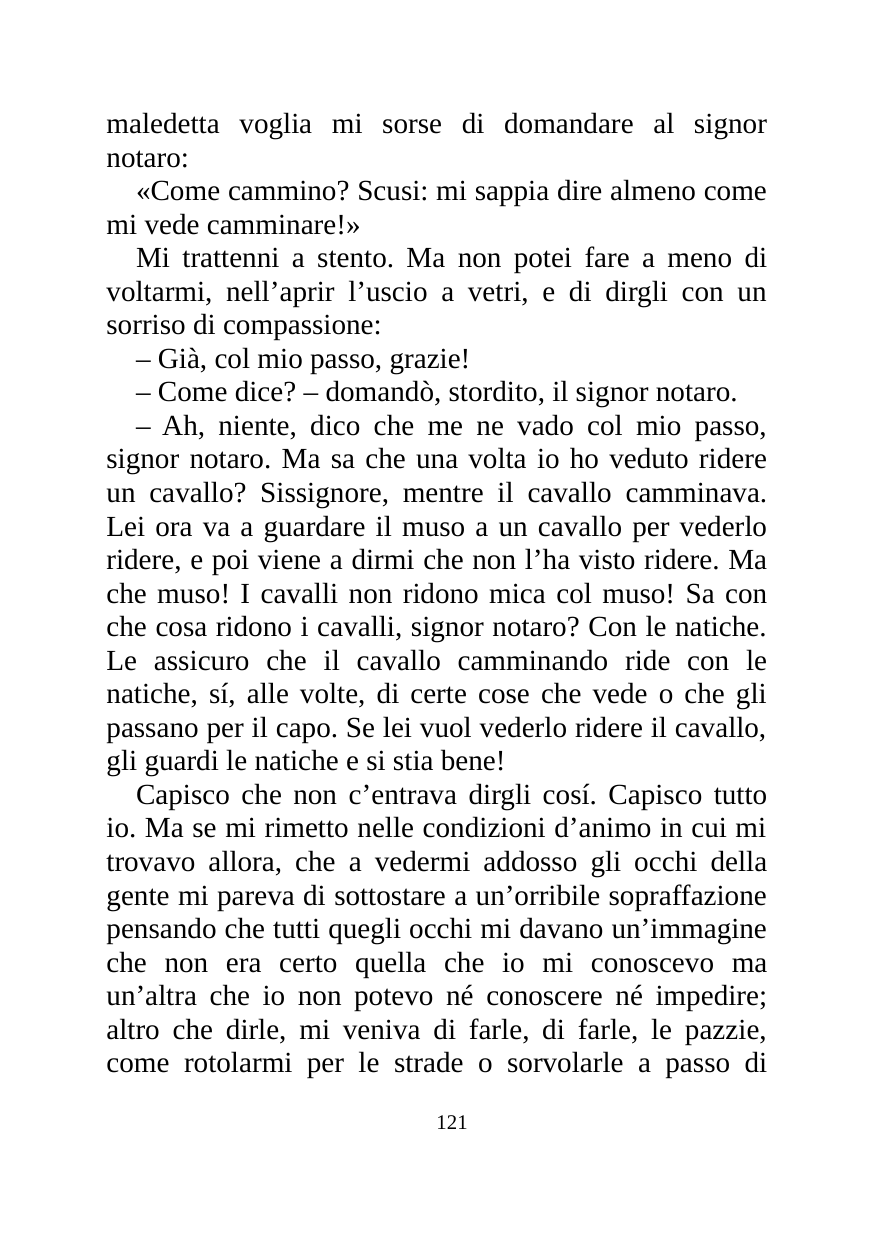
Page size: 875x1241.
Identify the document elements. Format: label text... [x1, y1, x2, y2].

text «Come cammino? Scusi: mi sappia dire almeno come mi vede camminare!» [106, 173, 768, 240]
text Capisco che non c’entrava dirgli cosí. Capisco tutto io. Ma se mi rimetto nelle condizioni d’animo in cui mi trovavo allora, che a vedermi addosso gli occhi della gente mi pareva di sottostare a un’orribile sopraffazione pensando che tutti quegli occhi mi davano un’immagine che non era certo quella che io mi conoscevo ma un’altra che io non potevo né conoscere né impedire; altro che dirle, mi veniva di farle, di farle, le pazzie, come rotolarmi per le strade o sorvolarle a passo di [106, 777, 768, 1079]
text – Già, col mio passo, grazie! [106, 341, 768, 374]
text maledetta voglia mi sorse di domandare al signor notaro: [106, 106, 768, 173]
text Mi trattenni a stento. Ma non potei fare a meno di voltarmi, nell’aprir l’uscio a vetri, e di dirgli con un sorriso di compassione: [106, 240, 768, 341]
text – Come dice? – domandò, stordito, il signor notaro. [106, 374, 768, 408]
text – Ah, niente, dico che me ne vado col mio passo, signor notaro. Ma sa che una volta io ho veduto ridere un cavallo? Sissignore, mentre il cavallo camminava. Lei ora va a guardare il muso a un cavallo per vederlo ridere, e poi viene a dirmi che non l’ha visto ridere. Ma che muso! I cavalli non ridono mica col muso! Sa con che cosa ridono i cavalli, signor notaro? Con le natiche. Le assicuro che il cavallo camminando ride con le natiche, sí, alle volte, di certe cose che vede o che gli passano per il capo. Se lei vuol vederlo ridere il cavallo, gli guardi le natiche e si stia bene! [106, 408, 768, 777]
